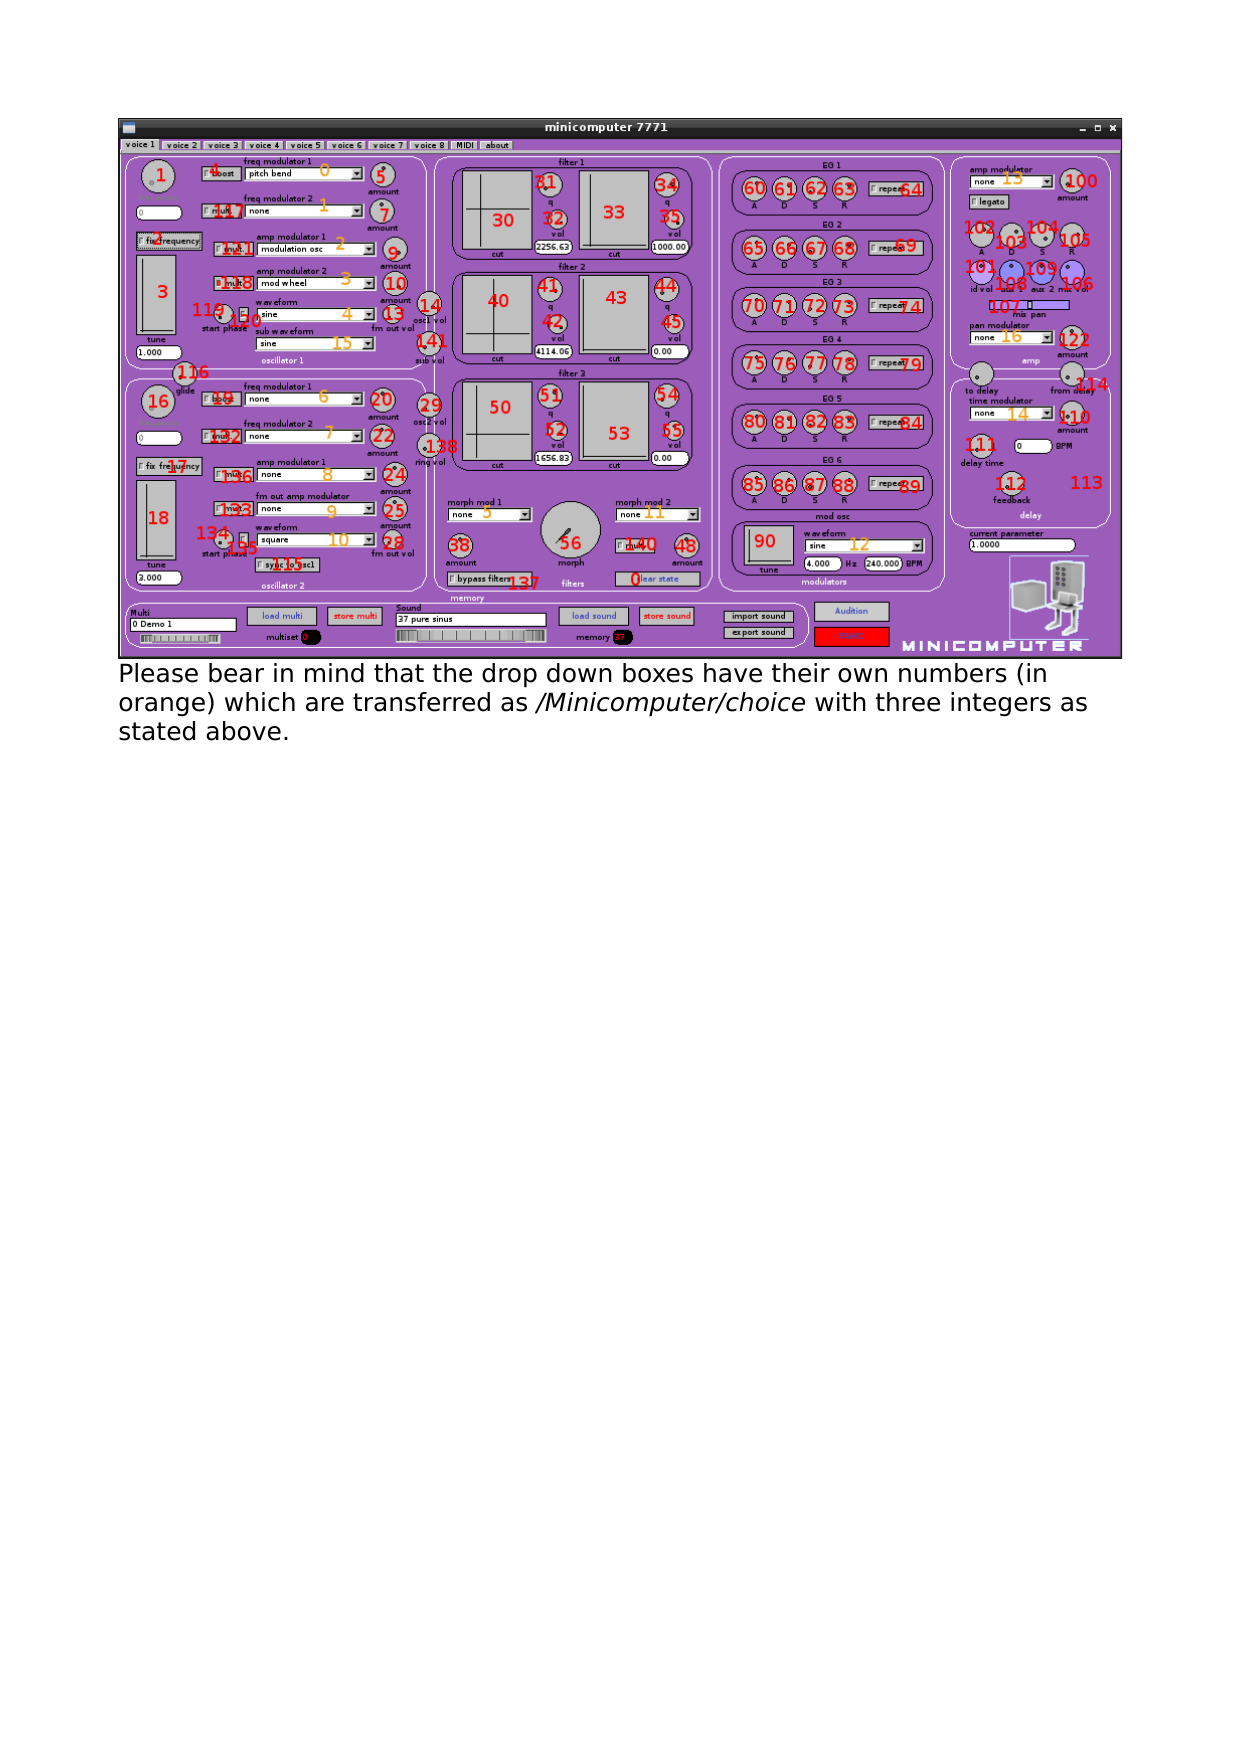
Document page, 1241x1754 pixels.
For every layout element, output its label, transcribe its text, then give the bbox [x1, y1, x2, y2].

text Please bear in mind that the drop down boxes have their own numbers (in orange) which are transferred as /Minicomputer/choice with three integers as stated above. [118, 659, 1122, 746]
picture [118, 118, 1123, 659]
